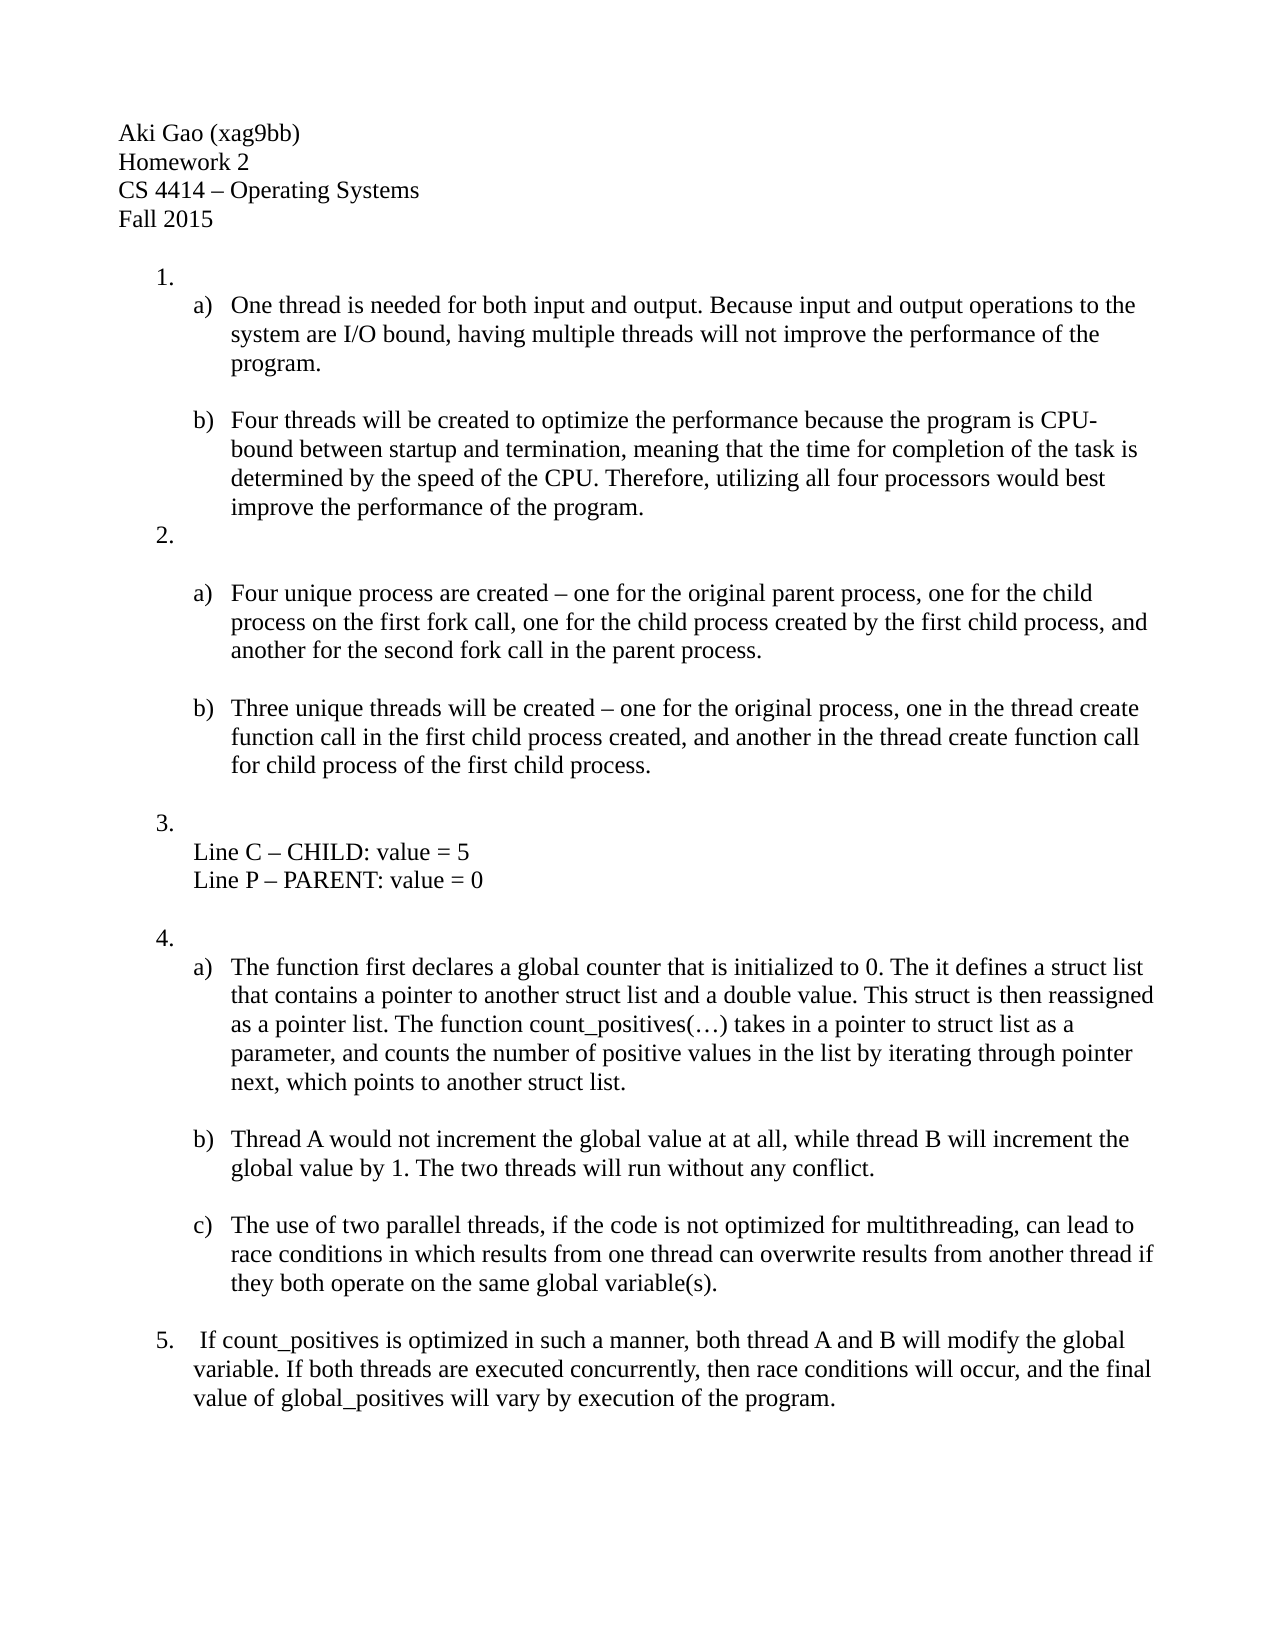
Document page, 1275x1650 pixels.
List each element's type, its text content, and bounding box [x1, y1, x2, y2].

list Four unique process are created – one for the original parent process, one for the child process on the first fork call, one for the child process created by the first child process, and another for the second fork call in the parent process. [193, 578, 1157, 664]
list Line P – PARENT: value = 0 [156, 866, 1157, 894]
list Line C – CHILD: value = 5 [156, 837, 1157, 866]
list Thread A would not increment the global value at at all, while thread B will increment the global value by 1. The two threads will run without any conflict. [193, 1124, 1157, 1182]
text Aki Gao (xag9bb) [118, 118, 1157, 147]
list Four threads will be created to optimize the performance because the program is CPU-bound between startup and termination, meaning that the time for completion of the task is determined by the speed of the CPU. Therefore, utilizing all four processors would best improve the performance of the program. [193, 406, 1157, 521]
list Three unique threads will be created – one for the original process, one in the thread create function call in the first child process created, and another in the thread create function call for child process of the first child process. [193, 693, 1157, 779]
list If count_positives is optimized in such a manner, both thread A and B will modify the global variable. If both threads are executed concurrently, then race conditions will occur, and the final value of global_positives will vary by execution of the program. [156, 1326, 1157, 1412]
list The function first declares a global counter that is initialized to 0. The it defines a struct list that contains a pointer to another struct list and a double value. This struct is then reassigned as a pointer list. The function count_positives(…) takes in a pointer to struct list as a parameter, and counts the number of positive values in the list by iterating through pointer next, which points to another struct list. [193, 952, 1157, 1096]
list One thread is needed for both input and output. Because input and output operations to the system are I/O bound, having multiple threads will not improve the performance of the program. [193, 291, 1157, 377]
text CS 4414 – Operating Systems [118, 176, 1157, 204]
list The use of two parallel threads, if the code is not optimized for multithreading, can lead to race conditions in which results from one thread can overwrite results from another thread if they both operate on the same global variable(s). [193, 1211, 1157, 1297]
text Fall 2015 [118, 204, 1157, 233]
text Homework 2 [118, 147, 1157, 176]
